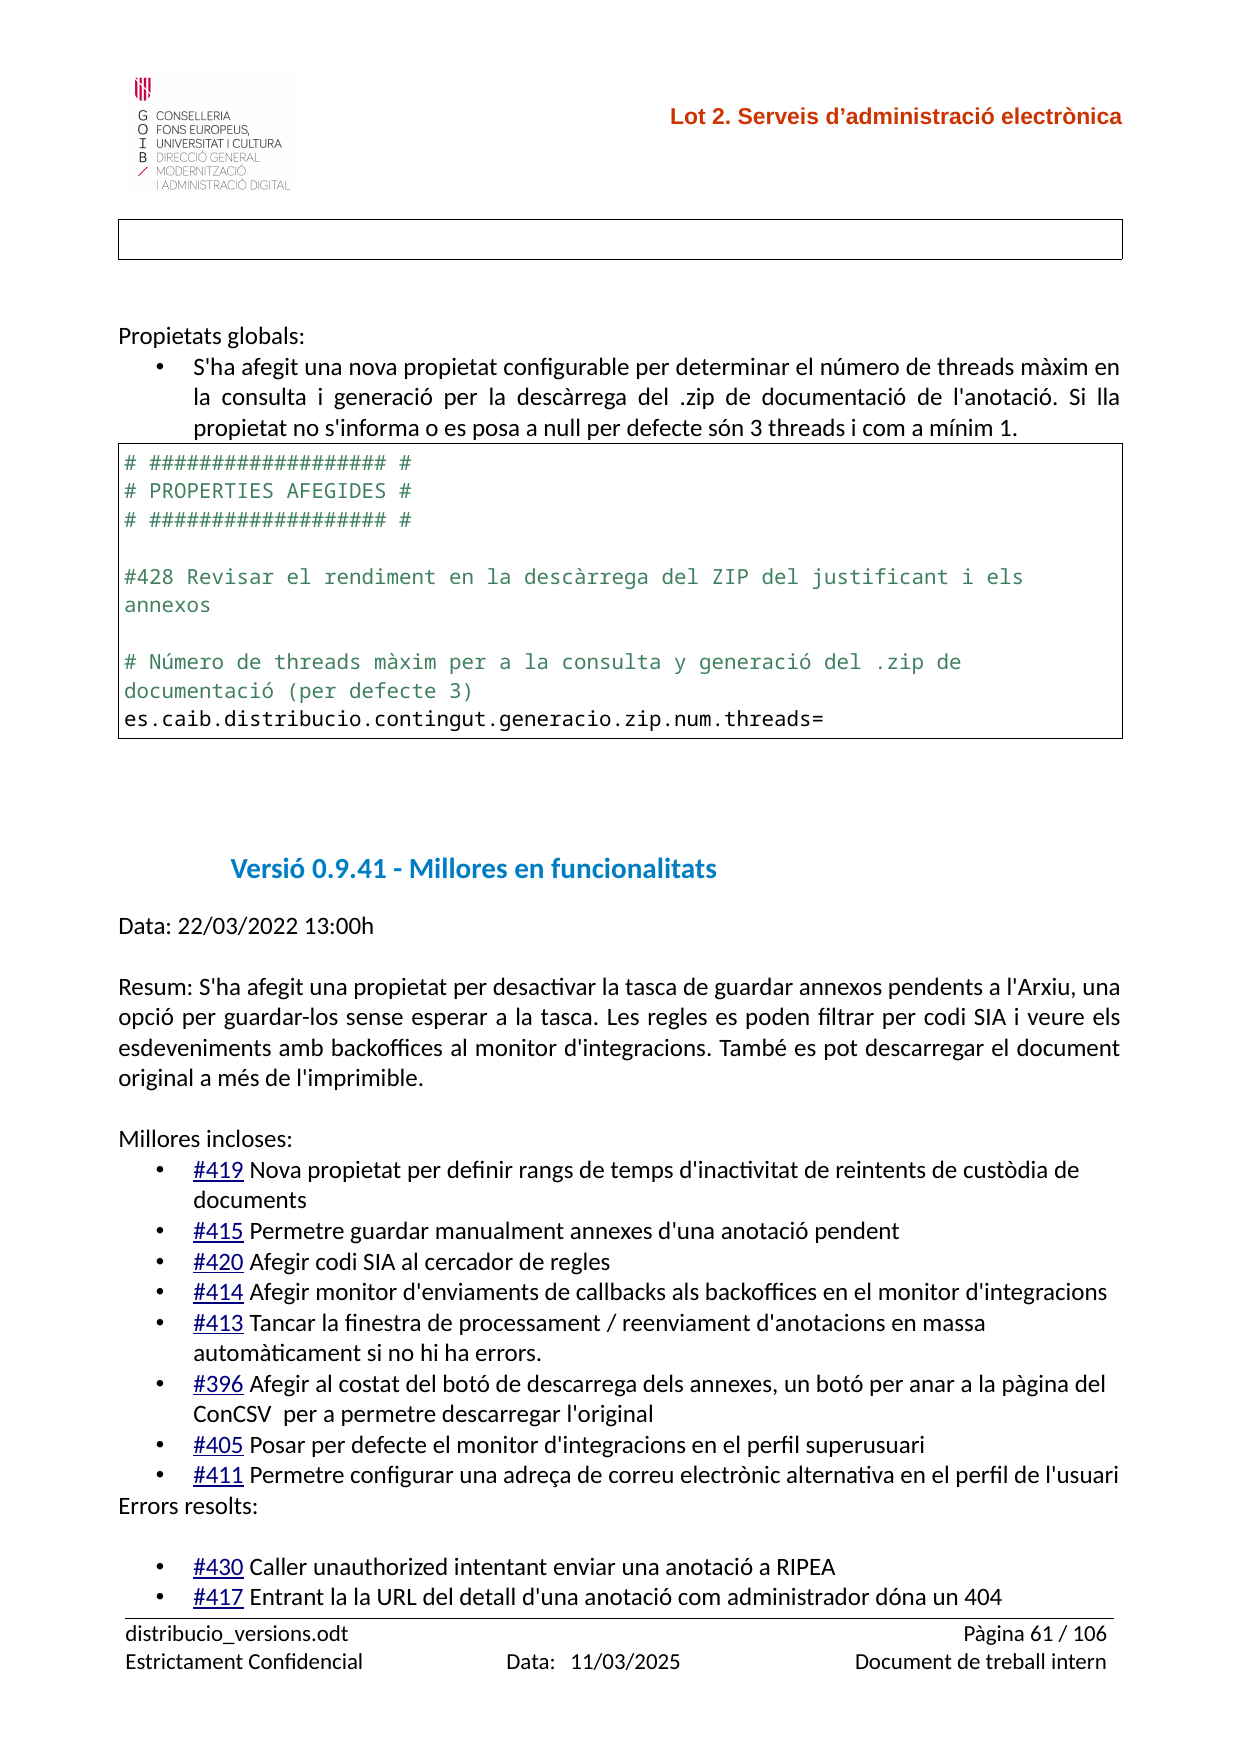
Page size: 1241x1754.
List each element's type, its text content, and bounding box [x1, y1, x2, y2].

list #414 Afegir monitor d'enviaments de callbacks als backoffices en el monitor d'integracions [156, 1276, 1122, 1307]
list #430 Caller unauthorized intentant enviar una anotació a RIPEA [156, 1551, 1122, 1581]
list #417 Entrant la la URL del detall d'una anotació com administrador dóna un 404 [156, 1581, 1122, 1612]
text Data: 22/03/2022 13:00h [118, 910, 1122, 940]
list #413 Tancar la finestra de processament / reenviament d'anotacions en massa automàticament si no hi ha errors. [156, 1307, 1122, 1368]
list #420 Afegir codi SIA al cercador de regles [156, 1246, 1122, 1276]
subtitle Versió 0.9.41 - Millores en funcionalitats [153, 851, 1122, 886]
text Millores incloses: [118, 1123, 1122, 1154]
table_header # ################### # # PROPERTIES AFEGIDES # # ################### # #428 Revisar el rendiment en la descàrrega del ZIP del justificant i els annexos # Número de threads màxim per a la consulta y generació del .zip de documentació (per defecte 3) es.caib.distribucio.contingut.generacio.zip.num.threads= [119, 444, 1122, 738]
text Propietats globals: [118, 320, 1122, 351]
table_header [119, 220, 1122, 259]
list #415 Permetre guardar manualment annexes d'una anotació pendent [156, 1215, 1122, 1246]
list S'ha afegit una nova propietat configurable per determinar el número de threads màxim en la consulta i generació per la descàrrega del .zip de documentació de l'anotació. Si lla propietat no s'informa o es posa a null per defecte són 3 threads i com a mínim 1. [156, 351, 1122, 442]
list #405 Posar per defecte el monitor d'integracions en el perfil superusuari [156, 1429, 1122, 1459]
text Resum: S'ha afegit una propietat per desactivar la tasca de guardar annexos pendents a l'Arxiu, una opció per guardar-los sense esperar a la tasca. Les regles es poden filtrar per codi SIA i veure els esdeveniments amb backoffices al monitor d'integracions. També es pot descarregar el document original a més de l'imprimible. [118, 971, 1122, 1093]
picture [126, 70, 299, 197]
text Errors resolts: [118, 1490, 1122, 1520]
list #411 Permetre configurar una adreça de correu electrònic alternativa en el perfil de l'usuari [156, 1459, 1122, 1490]
list #419 Nova propietat per definir rangs de temps d'inactivitat de reintents de custòdia de documents [156, 1154, 1122, 1215]
list #396 Afegir al costat del botó de descarrega dels annexes, un botó per anar a la pàgina del ConCSV per a permetre descarregar l'original [156, 1368, 1122, 1429]
